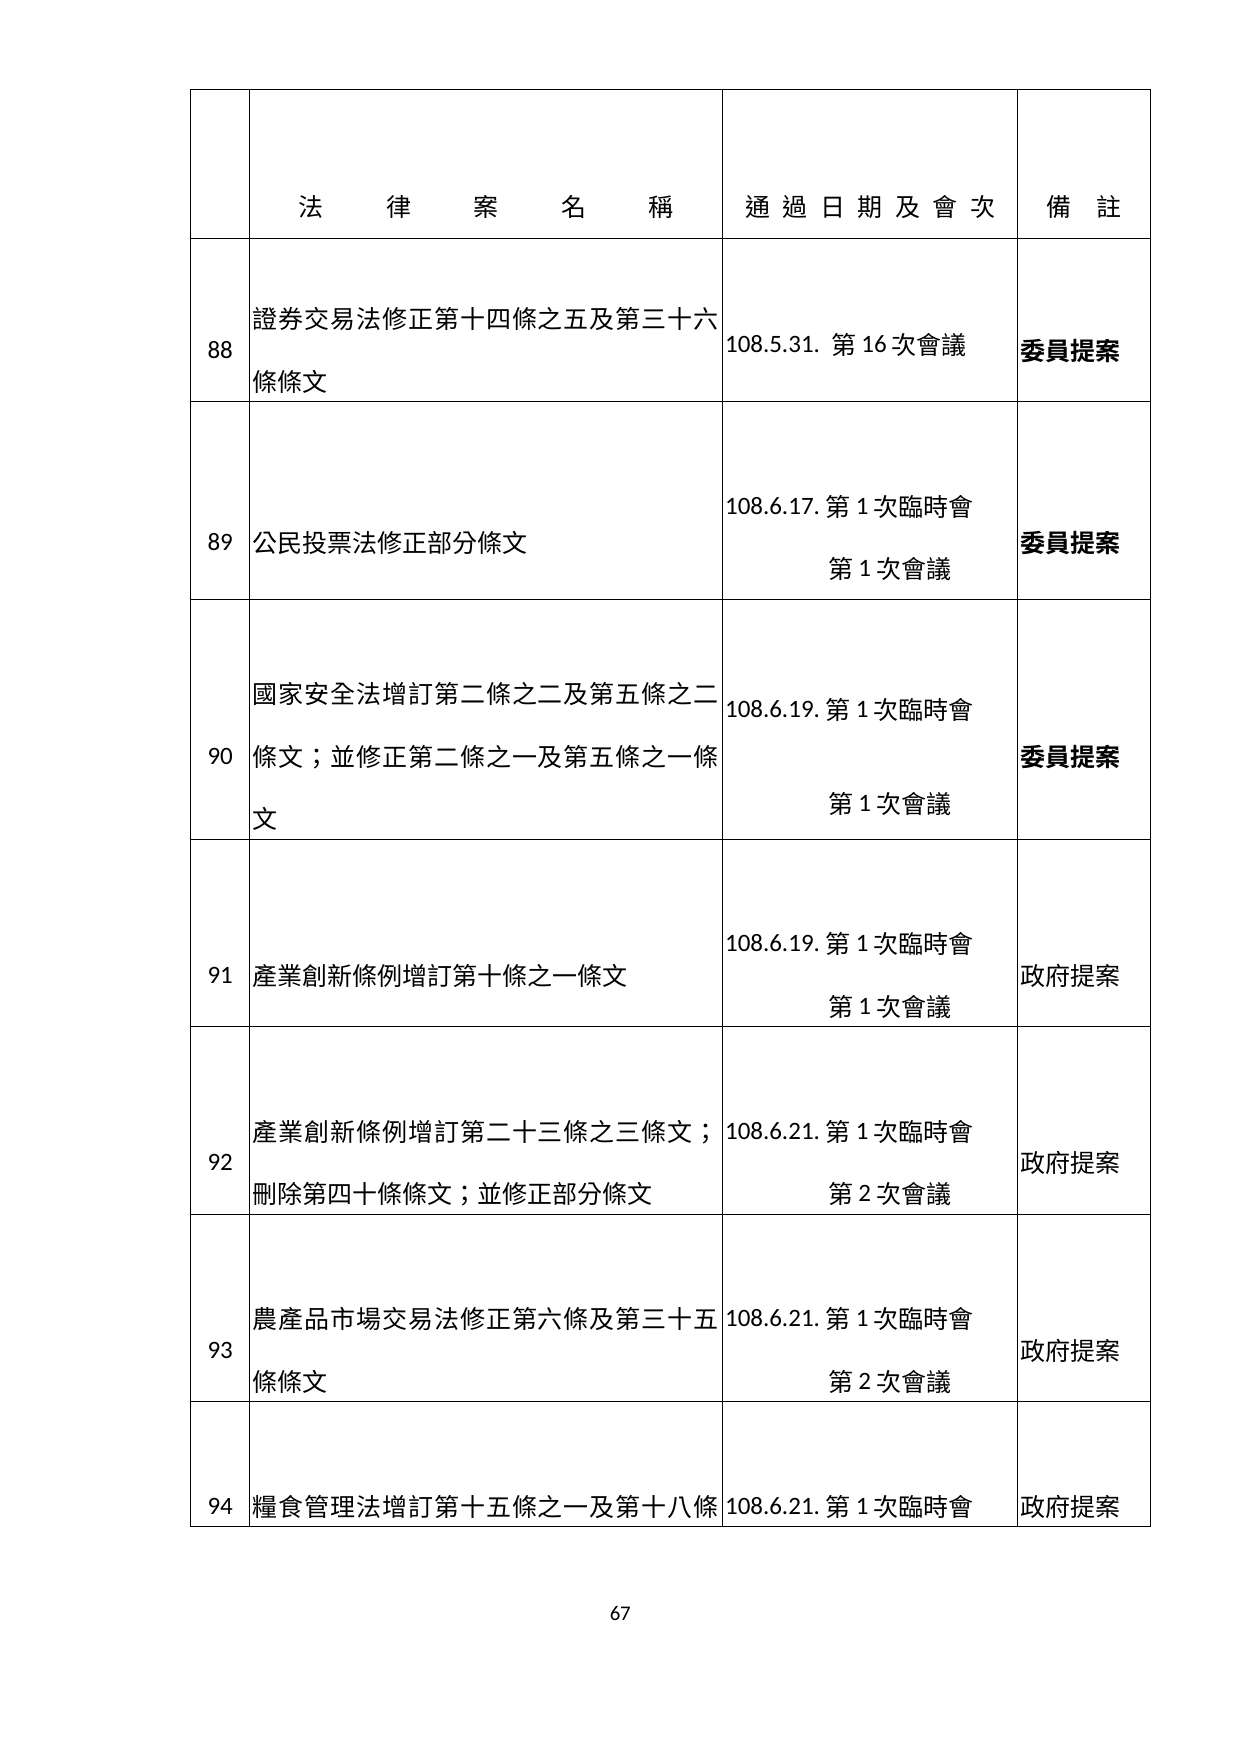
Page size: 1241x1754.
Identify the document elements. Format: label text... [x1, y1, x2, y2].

table_cell 90 [191, 600, 249, 839]
table_cell 委員提案 [1018, 600, 1150, 839]
table_cell 委員提案 [1018, 402, 1150, 599]
table_cell 產業創新條例增訂第二十三條之三條文；刪除第四十條條文；並修正部分條文 [250, 1027, 722, 1214]
table_cell 108.6.19. 第1次臨時會 第1次會議 [723, 840, 1017, 1026]
table_cell 108.6.21. 第1次臨時會 第2次會議 [723, 1027, 1017, 1214]
table_cell 政府提案 [1018, 1027, 1150, 1214]
table_cell 糧食管理法增訂第十五條之一及第十八條 [250, 1402, 722, 1526]
table_header 法 律 案 名 稱 [250, 90, 722, 238]
table_cell 農產品市場交易法修正第六條及第三十五條條文 [250, 1215, 722, 1401]
table_header [191, 90, 249, 238]
table_cell 93 [191, 1215, 249, 1401]
table_cell 政府提案 [1018, 1402, 1150, 1526]
table_cell 94 [191, 1402, 249, 1526]
table_header 備 註 [1018, 90, 1150, 238]
table_cell 108.5.31. 第16次會議 [723, 239, 1017, 401]
table_cell 委員提案 [1018, 239, 1150, 401]
table_cell 國家安全法增訂第二條之二及第五條之二條文；並修正第二條之一及第五條之一條文 [250, 600, 722, 839]
table_cell 產業創新條例增訂第十條之一條文 [250, 840, 722, 1026]
table_cell 108.6.17. 第1次臨時會 第1次會議 [723, 402, 1017, 599]
table_cell 公民投票法修正部分條文 [250, 402, 722, 599]
table_cell 108.6.21. 第1次臨時會 第2次會議 [723, 1215, 1017, 1401]
table_cell 政府提案 [1018, 840, 1150, 1026]
table_cell 92 [191, 1027, 249, 1214]
table_cell 108.6.21. 第1次臨時會 [723, 1402, 1017, 1526]
table_cell 政府提案 [1018, 1215, 1150, 1401]
table_cell 91 [191, 840, 249, 1026]
table_cell 證券交易法修正第十四條之五及第三十六條條文 [250, 239, 722, 401]
table_cell 88 [191, 239, 249, 401]
table_cell 89 [191, 402, 249, 599]
table_header 通 過 日 期 及 會 次 [723, 90, 1017, 238]
table_cell 108.6.19. 第1次臨時會 第1次會議 [723, 600, 1017, 839]
